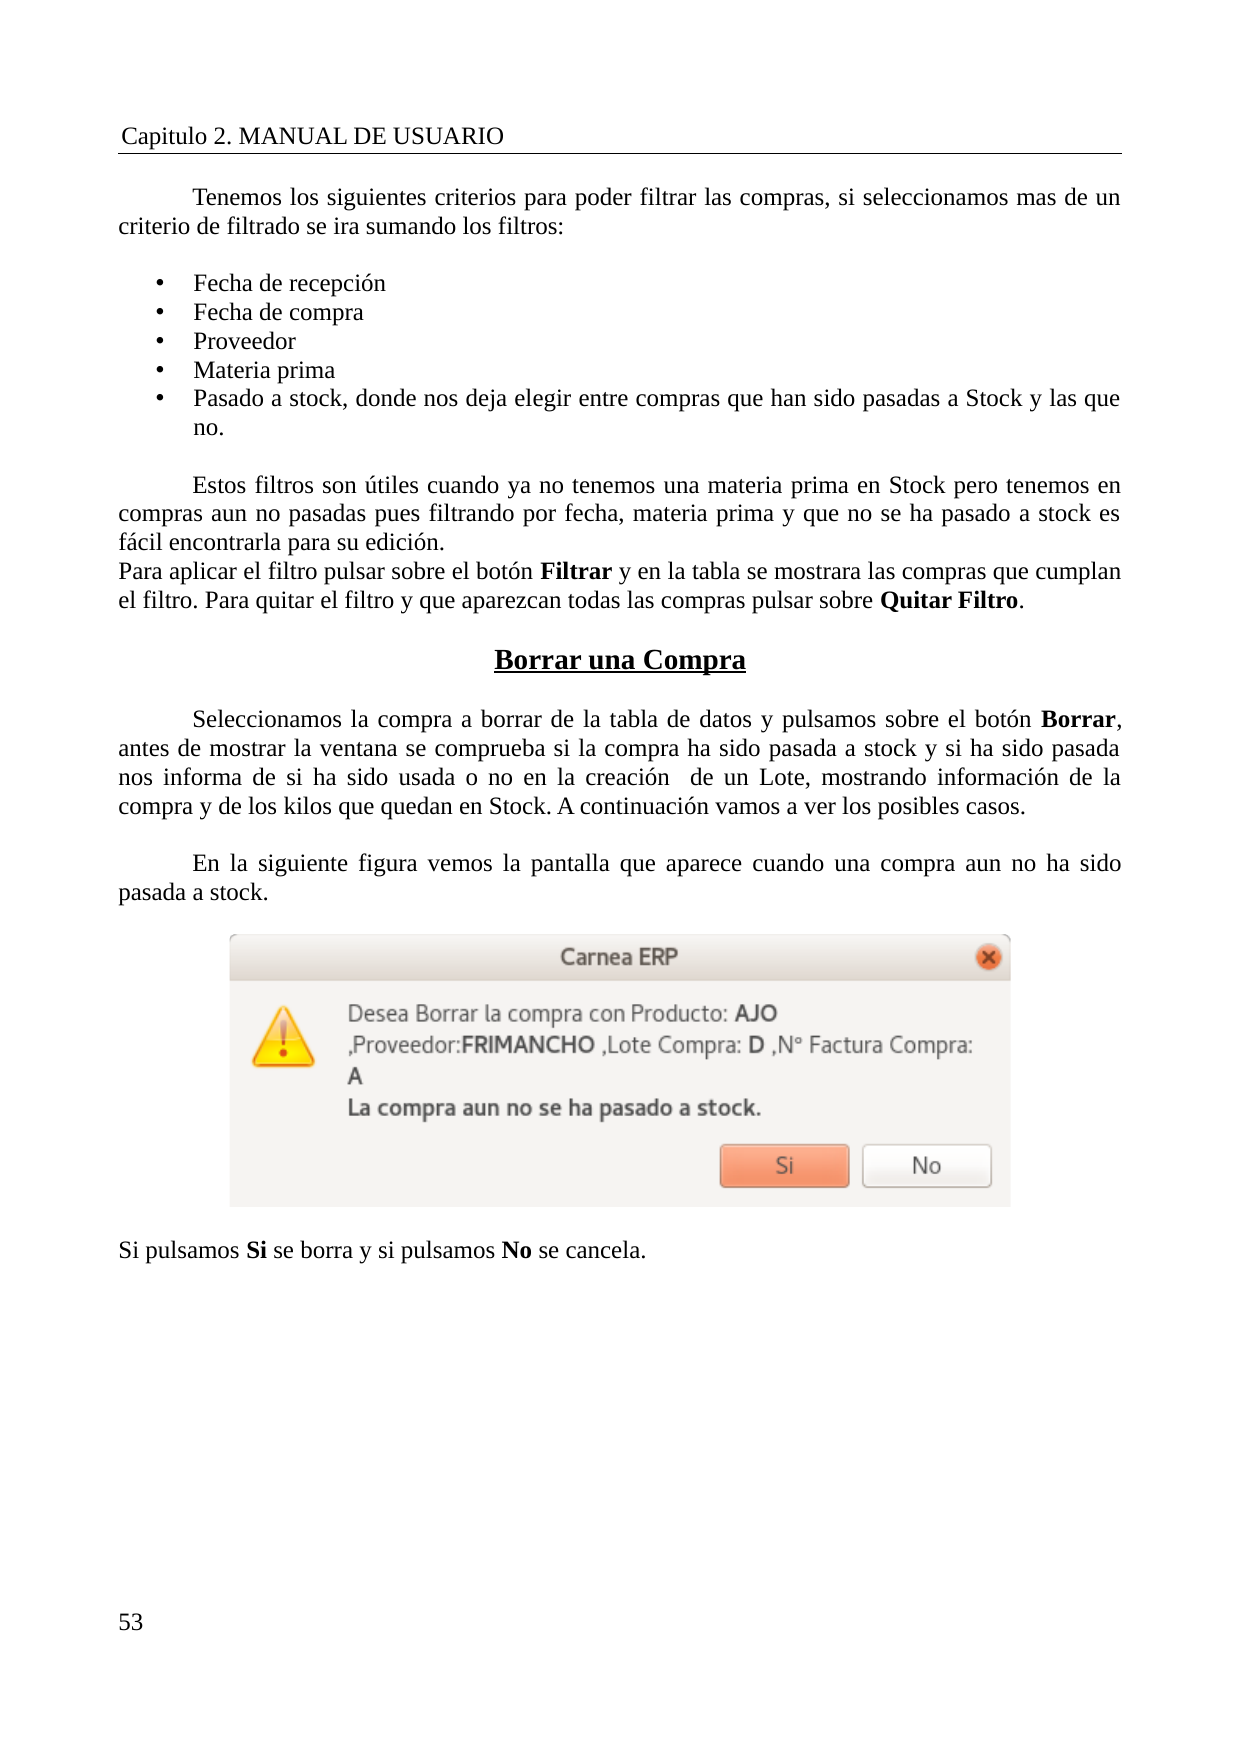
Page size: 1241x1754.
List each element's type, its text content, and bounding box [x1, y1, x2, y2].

picture [229, 934, 1011, 1207]
list Materia prima [156, 355, 1122, 383]
list Proveedor [156, 326, 1122, 355]
text Tenemos los siguientes criterios para poder filtrar las compras, si seleccionamos mas de un criterio de filtrado se ira sumando los filtros: [118, 182, 1122, 240]
text En la siguiente figura vemos la pantalla que aparece cuando una compra aun no ha sido pasada a stock. [118, 848, 1122, 906]
text Borrar una Compra [118, 642, 1122, 676]
text Estos filtros son útiles cuando ya no tenemos una materia prima en Stock pero tenemos en compras aun no pasadas pues filtrando por fecha, materia prima y que no se ha pasado a stock es fácil encontrarla para su edición. [118, 470, 1122, 556]
text Seleccionamos la compra a borrar de la tabla de datos y pulsamos sobre el botón Borrar, antes de mostrar la ventana se comprueba si la compra ha sido pasada a stock y si ha sido pasada nos informa de si ha sido usada o no en la creación de un Lote, mostrando información de la compra y de los kilos que quedan en Stock. A continuación vamos a ver los posibles casos. [118, 704, 1122, 819]
list Fecha de compra [156, 297, 1122, 326]
list Fecha de recepción [156, 268, 1122, 297]
list Pasado a stock, donde nos deja elegir entre compras que han sido pasadas a Stock y las que no. [156, 383, 1122, 441]
text Para aplicar el filtro pulsar sobre el botón Filtrar y en la tabla se mostrara las compras que cumplan el filtro. Para quitar el filtro y que aparezcan todas las compras pulsar sobre Quitar Filtro. [118, 556, 1122, 613]
text Si pulsamos Si se borra y si pulsamos No se cancela. [118, 1235, 1122, 1264]
